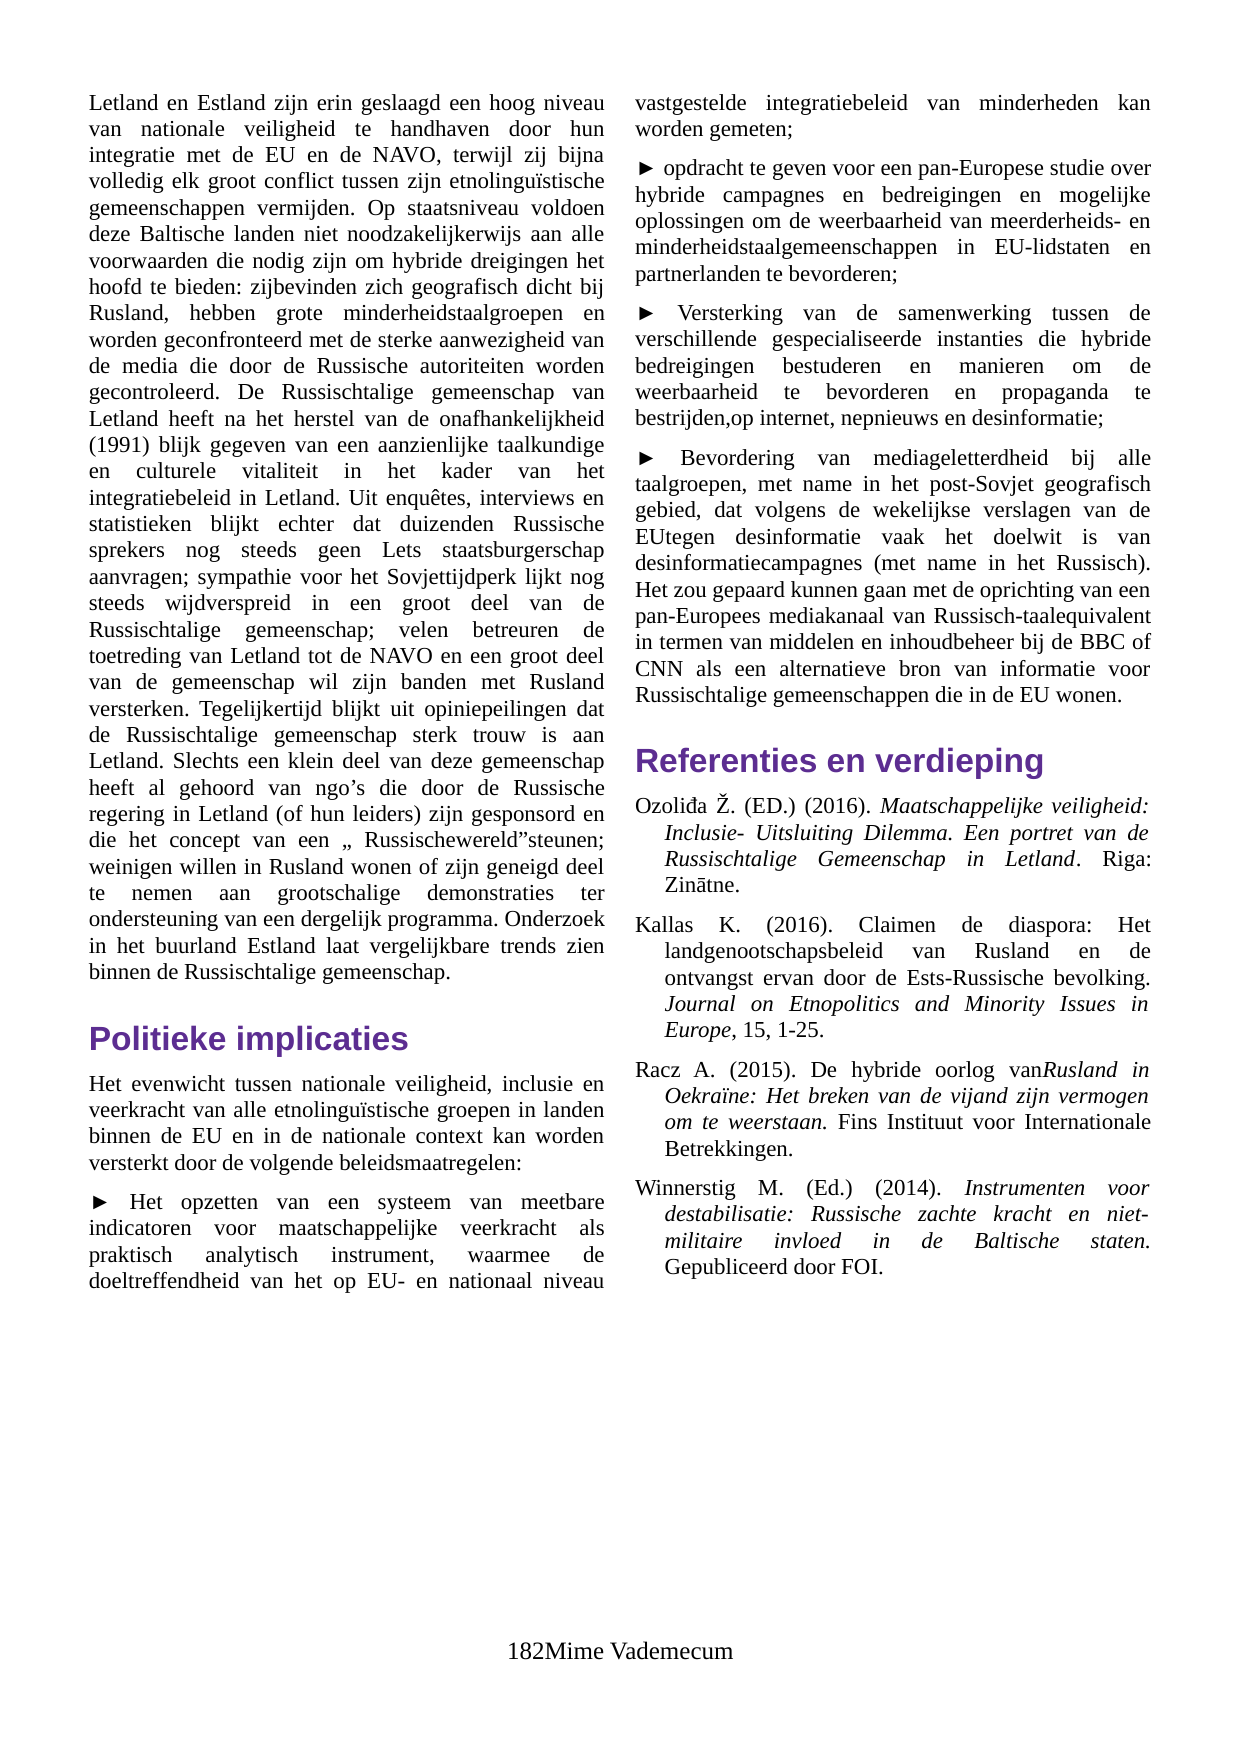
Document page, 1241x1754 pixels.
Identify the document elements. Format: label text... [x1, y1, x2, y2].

subtitle Referenties en verdieping [635, 741, 1152, 780]
text Kallas K. (2016). Claimen de diaspora: Het landgenootschapsbeleid van Rusland en de ontvangst ervan door de Ests-Russische bevolking. Journal on Etnopolitics and Minority Issues in Europe, 15, 1-25. [635, 911, 1152, 1043]
text ► Het opzetten van een systeem van meetbare indicatoren voor maatschappelijke veerkracht als praktisch analytisch instrument, waarmee de doeltreffendheid van het op EU- en nationaal niveau [88, 1188, 605, 1293]
text ► opdracht te geven voor een pan-Europese studie over hybride campagnes en bedreigingen en mogelijke oplossingen om de weerbaarheid van meerderheids- en minderheidstaalgemeenschappen in EU-lidstaten en partnerlanden te bevorderen; [635, 154, 1152, 286]
text Winnerstig M. (Ed.) (2014). Instrumenten voor destabilisatie: Russische zachte kracht en niet-militaire invloed in de Baltische staten. Gepubliceerd door FOI. [635, 1174, 1152, 1279]
text Letland en Estland zijn erin geslaagd een hoog niveau van nationale veiligheid te handhaven door hun integratie met de EU en de NAVO, terwijl zij bijna volledig elk groot conflict tussen zijn etnolinguïstische gemeenschappen vermijden. Op staatsniveau voldoen deze Baltische landen niet noodzakelijkerwijs aan alle voorwaarden die nodig zijn om hybride dreigingen het hoofd te bieden: zijbevinden zich geografisch dicht bij Rusland, hebben grote minderheidstaalgroepen en worden geconfronteerd met de sterke aanwezigheid van de media die door de Russische autoriteiten worden gecontroleerd. De Russischtalige gemeenschap van Letland heeft na het herstel van de onafhankelijkheid (1991) blijk gegeven van een aanzienlijke taalkundige en culturele vitaliteit in het kader van het integratiebeleid in Letland. Uit enquêtes, interviews en statistieken blijkt echter dat duizenden Russische sprekers nog steeds geen Lets staatsburgerschap aanvragen; sympathie voor het Sovjettijdperk lijkt nog steeds wijdverspreid in een groot deel van de Russischtalige gemeenschap; velen betreuren de toetreding van Letland tot de NAVO en een groot deel van de gemeenschap wil zijn banden met Rusland versterken. Tegelijkertijd blijkt uit opiniepeilingen dat de Russischtalige gemeenschap sterk trouw is aan Letland. Slechts een klein deel van deze gemeenschap heeft al gehoord van ngo’s die door de Russische regering in Letland (of hun leiders) zijn gesponsord en die het concept van een „ Russischewereld”steunen; weinigen willen in Rusland wonen of zijn geneigd deel te nemen aan grootschalige demonstraties ter ondersteuning van een dergelijk programma. Onderzoek in het buurland Estland laat vergelijkbare trends zien binnen de Russischtalige gemeenschap. [88, 88, 605, 984]
text Ozoliđa Ž. (ED.) (2016). Maatschappelijke veiligheid: Inclusie- Uitsluiting Dilemma. Een portret van de Russischtalige Gemeenschap in Letland. Riga: Zinātne. [635, 792, 1152, 898]
text vastgestelde integratiebeleid van minderheden kan worden gemeten; [635, 88, 1152, 141]
text ► Versterking van de samenwerking tussen de verschillende gespecialiseerde instanties die hybride bedreigingen bestuderen en manieren om de weerbaarheid te bevorderen en propaganda te bestrijden,op internet, nepnieuws en desinformatie; [635, 299, 1152, 431]
subtitle Politieke implicaties [88, 1018, 605, 1057]
text ► Bevordering van mediageletterdheid bij alle taalgroepen, met name in het post-Sovjet geografisch gebied, dat volgens de wekelijkse verslagen van de EUtegen desinformatie vaak het doelwit is van desinformatiecampagnes (met name in het Russisch). Het zou gepaard kunnen gaan met de oprichting van een pan-Europees mediakanaal van Russisch-taalequivalent in termen van middelen en inhoudbeheer bij de BBC of CNN als een alternatieve bron van informatie voor Russischtalige gemeenschappen die in de EU wonen. [635, 444, 1152, 707]
text Het evenwicht tussen nationale veiligheid, inclusie en veerkracht van alle etnolinguïstische groepen in landen binnen de EU en in de nationale context kan worden versterkt door de volgende beleidsmaatregelen: [88, 1069, 605, 1175]
text Racz A. (2015). De hybride oorlog vanRusland in Oekraïne: Het breken van de vijand zijn vermogen om te weerstaan. Fins Instituut voor Internationale Betrekkingen. [635, 1056, 1152, 1161]
